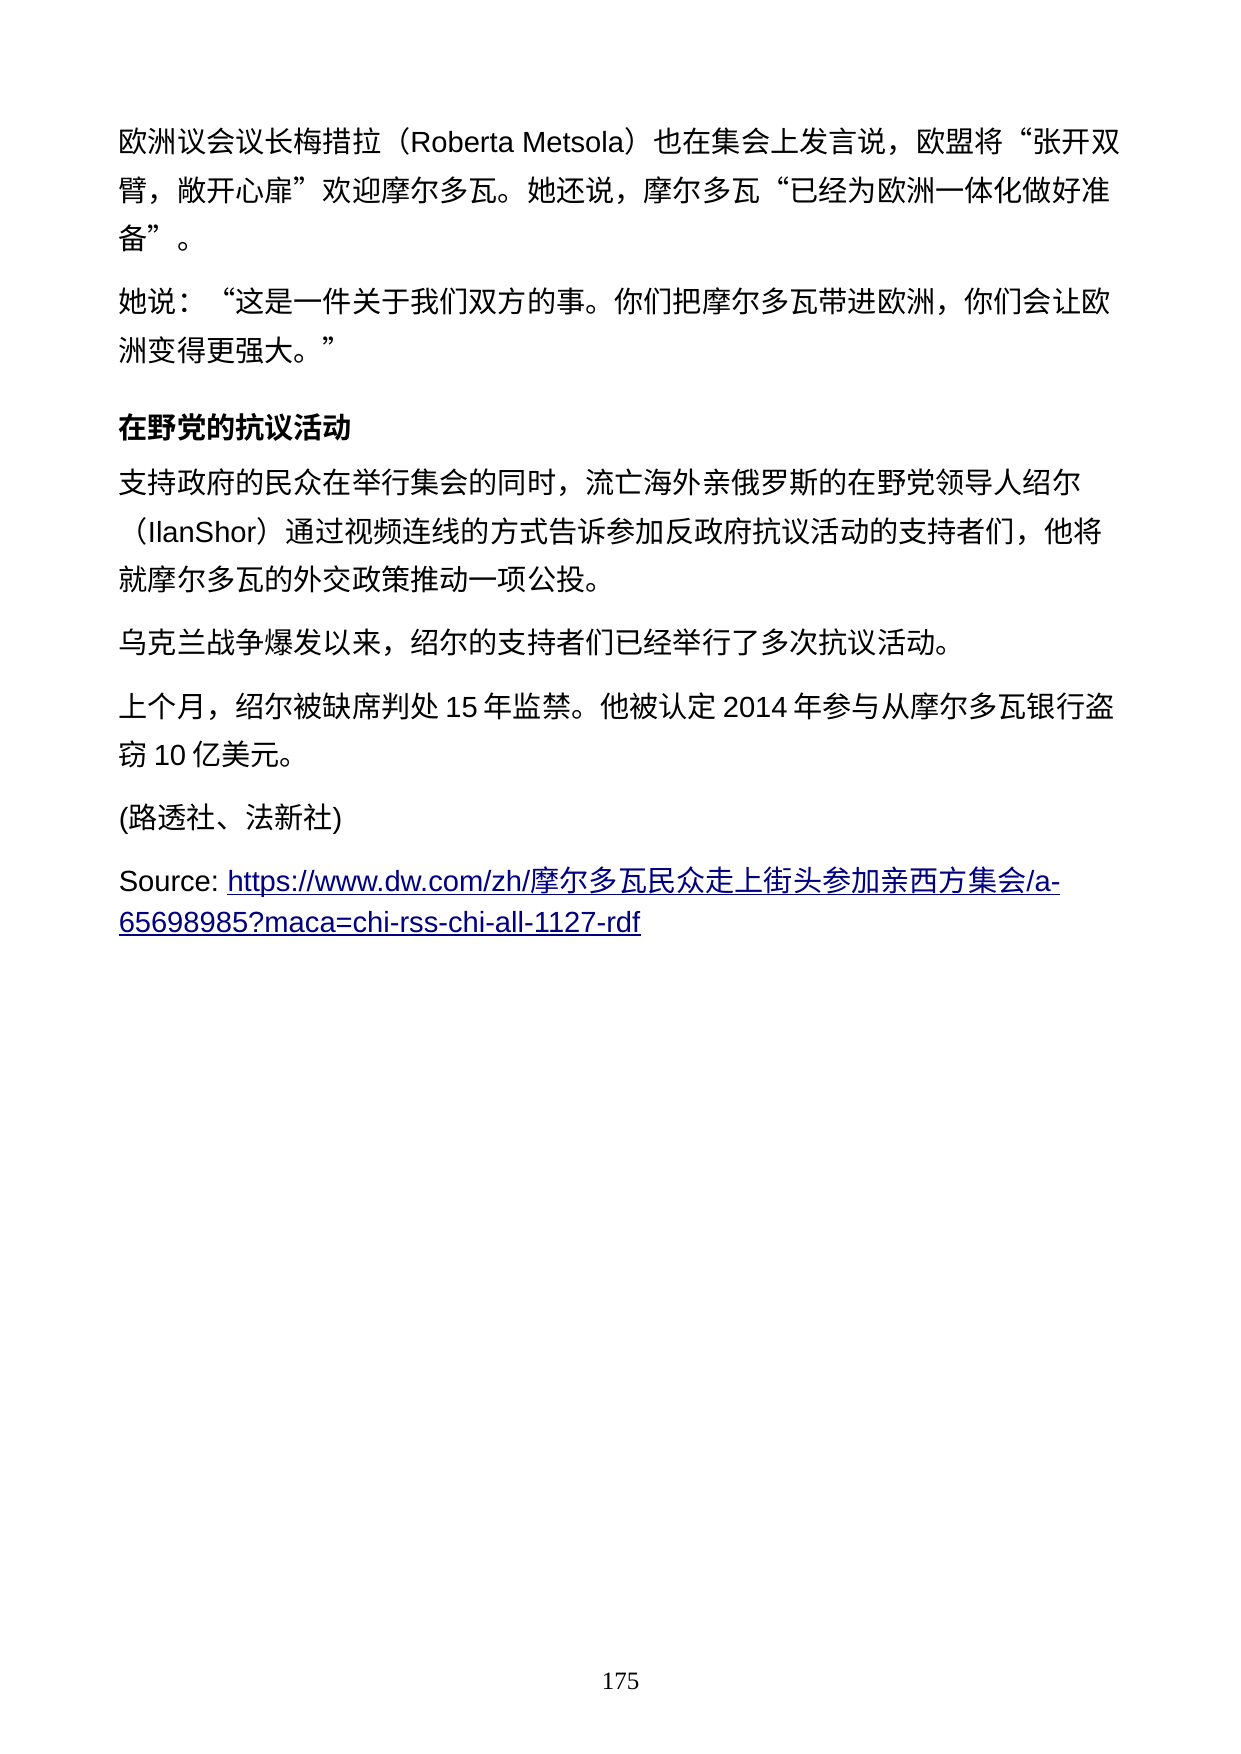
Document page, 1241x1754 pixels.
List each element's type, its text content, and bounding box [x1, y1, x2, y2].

text (路透社、法新社) [118, 795, 1122, 837]
text 支持政府的民众在举行集会的同时，流亡海外亲俄罗斯的在野党领导人绍尔（IlanShor）通过视频连线的方式告诉参加反政府抗议活动的支持者们，他将就摩尔多瓦的外交政策推动一项公投。 [118, 460, 1122, 599]
subtitle 在野党的抗议活动 [118, 405, 1122, 447]
text 上个月，绍尔被缺席判处15年监禁。他被认定2014年参与从摩尔多瓦银行盗窃10亿美元。 [118, 683, 1122, 774]
text 欧洲议会议长梅措拉（Roberta Metsola）也在集会上发言说，欧盟将“张开双臂，敞开心扉”欢迎摩尔多瓦。她还说，摩尔多瓦“已经为欧洲一体化做好准备”。 [118, 118, 1122, 258]
text 乌克兰战争爆发以来，绍尔的支持者们已经举行了多次抗议活动。 [118, 620, 1122, 662]
text Source: https://www.dw.com/zh/摩尔多瓦民众走上街头参加亲西方集会/a-65698985?maca=chi-rss-chi-all-1127-rdf [118, 858, 1122, 939]
text 她说：“这是一件关于我们双方的事。你们把摩尔多瓦带进欧洲，你们会让欧洲变得更强大。” [118, 279, 1122, 369]
